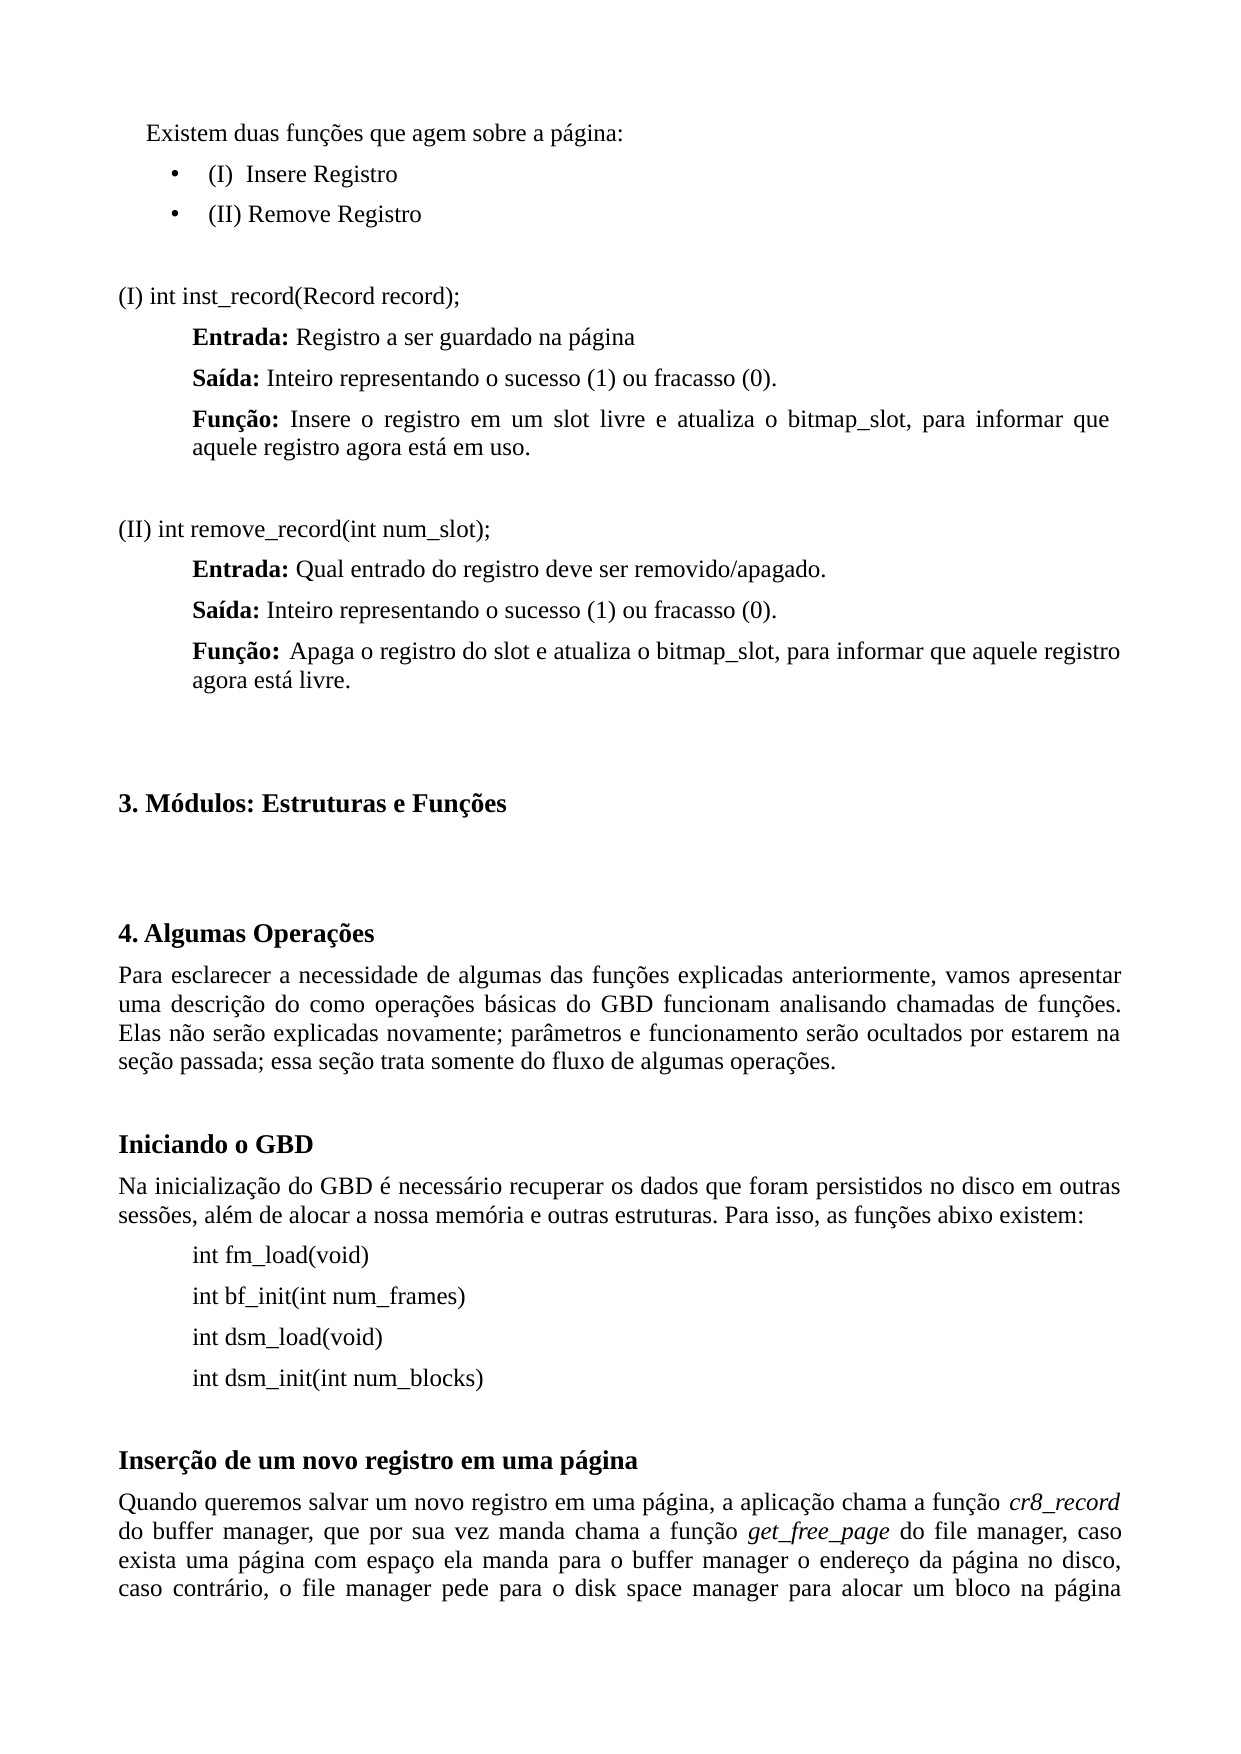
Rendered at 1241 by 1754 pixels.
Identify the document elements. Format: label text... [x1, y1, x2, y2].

text 3. Módulos: Estruturas e Funções [118, 788, 1122, 819]
text Entrada: Registro a ser guardado na página [118, 322, 1122, 351]
text Quando queremos salvar um novo registro em uma página, a aplicação chama a função cr8_record do buffer manager, que por sua vez manda chama a função get_free_page do file manager, caso exista uma página com espaço ela manda para o buffer manager o endereço da página no disco, caso contrário, o file manager pede para o disk space manager para alocar um bloco na página [118, 1487, 1122, 1602]
text Para esclarecer a necessidade de algumas das funções explicadas anteriormente, vamos apresentar uma descrição do como operações básicas do GBD funcionam analisando chamadas de funções. Elas não serão explicadas novamente; parâmetros e funcionamento serão ocultados por estarem na seção passada; essa seção trata somente do fluxo de algumas operações. [118, 960, 1122, 1075]
text int dsm_load(void) [118, 1322, 1122, 1351]
text int fm_load(void) [118, 1240, 1122, 1269]
text Inserção de um novo registro em uma página [118, 1444, 1122, 1475]
list (I) Insere Registro [171, 159, 1122, 188]
text Iniciando o GBD [118, 1128, 1122, 1159]
text int bf_init(int num_frames) [118, 1281, 1122, 1310]
text (I) int inst_record(Record record); [118, 281, 1122, 310]
text Entrada: Qual entrado do registro deve ser removido/apagado. [118, 554, 1122, 583]
text int dsm_init(int num_blocks) [118, 1363, 1122, 1391]
text Saída: Inteiro representando o sucesso (1) ou fracasso (0). [118, 595, 1122, 624]
list (II) Remove Registro [171, 199, 1122, 228]
text Saída: Inteiro representando o sucesso (1) ou fracasso (0). [118, 363, 1122, 392]
text Função: Apaga o registro do slot e atualiza o bitmap_slot, para informar que aquele registro agora está livre. [118, 636, 1122, 694]
text (II) int remove_record(int num_slot); [118, 514, 1122, 543]
text Existem duas funções que agem sobre a página: [133, 118, 1122, 147]
text Função: Insere o registro em um slot livre e atualiza o bitmap_slot, para informar que aquele registro agora está em uso. [118, 404, 1122, 461]
text Na inicialização do GBD é necessário recuperar os dados que foram persistidos no disco em outras sessões, além de alocar a nossa memória e outras estruturas. Para isso, as funções abixo existem: [118, 1171, 1122, 1228]
text 4. Algumas Operações [118, 917, 1122, 948]
